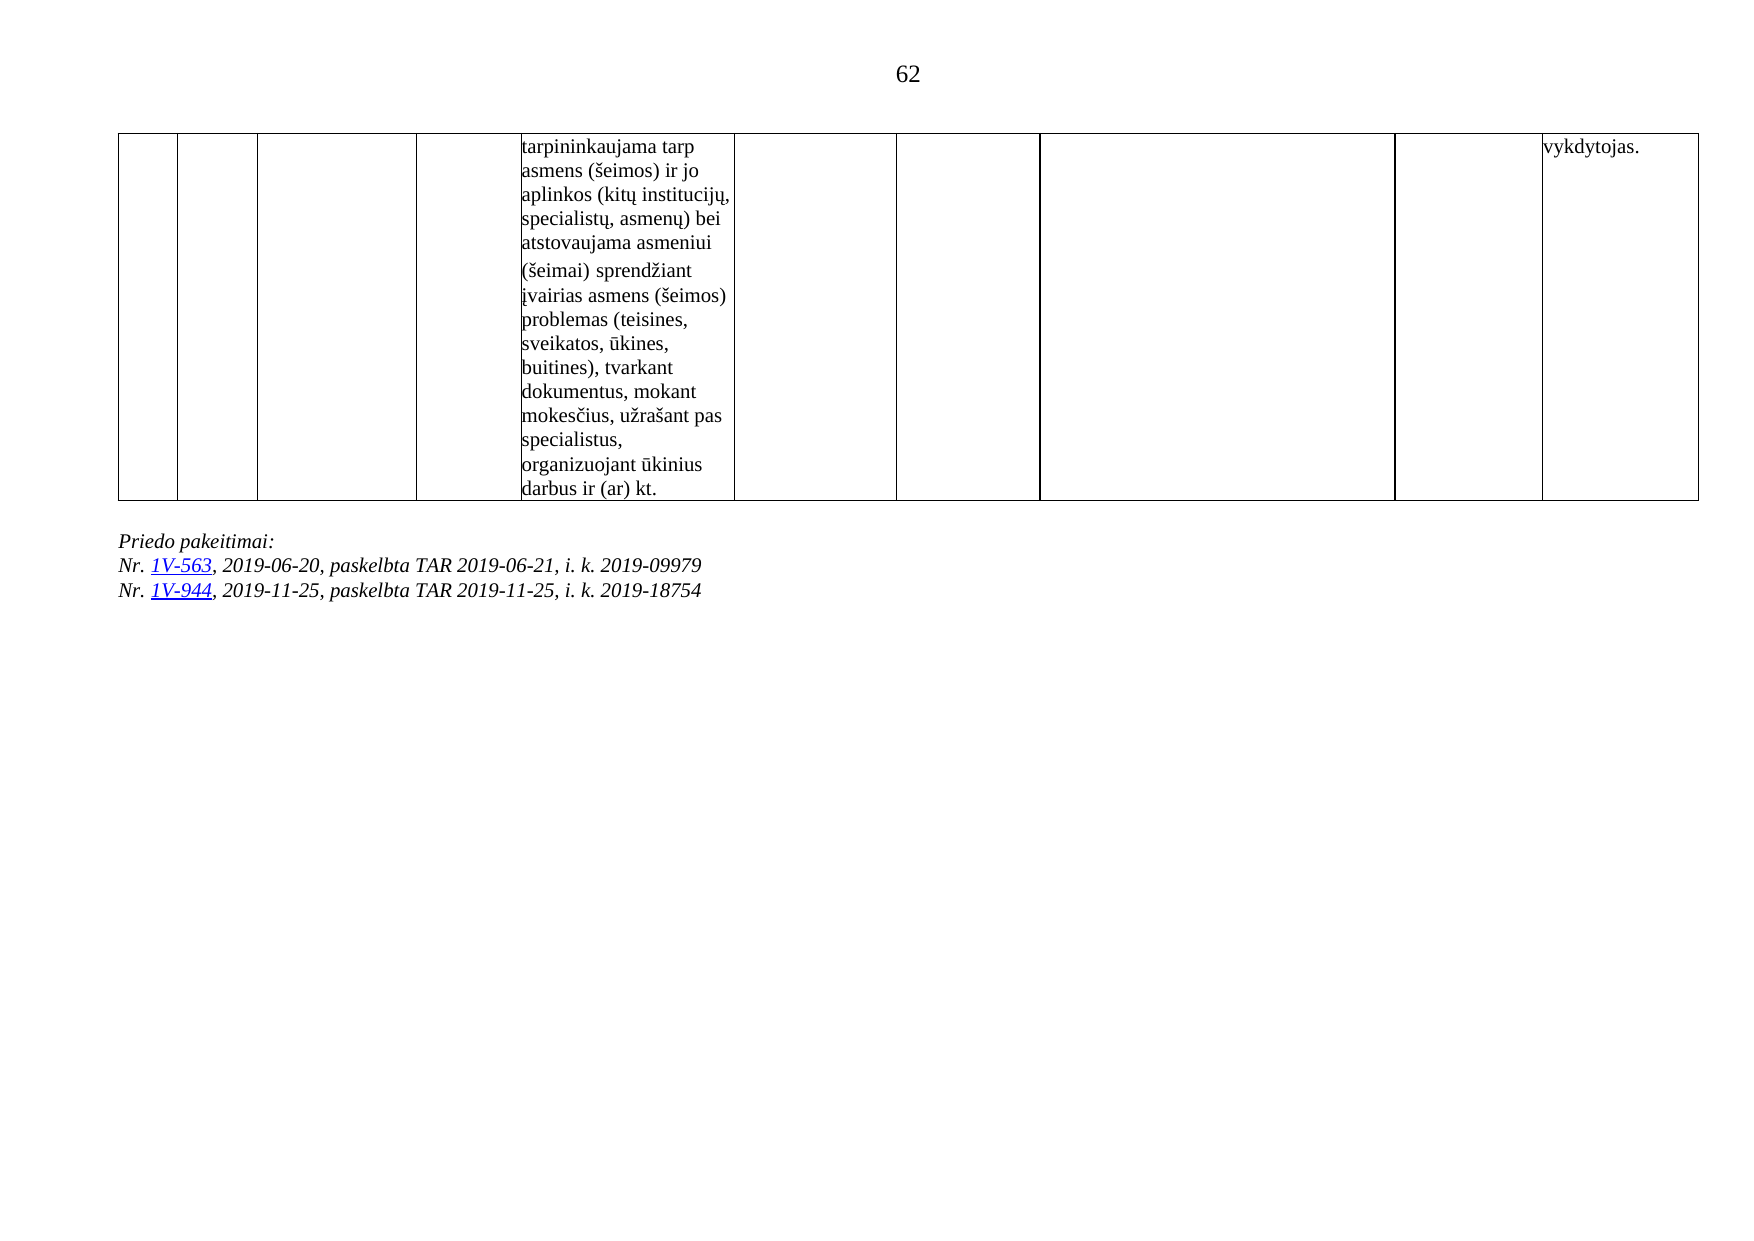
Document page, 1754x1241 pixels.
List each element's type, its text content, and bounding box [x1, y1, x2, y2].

table_cell [119, 134, 177, 499]
table_cell [1396, 134, 1542, 499]
table_cell [897, 134, 1039, 499]
table_cell tarpininkaujama tarp asmens (šeimos) ir jo aplinkos (kitų institucijų, specialistų, asmenų) bei atstovaujama asmeniui (šeimai) sprendžiant įvairias asmens (šeimos) problemas (teisines, sveikatos, ūkines, buitines), tvarkant dokumentus, mokant mokesčius, užrašant pas specialistus, organizuojant ūkinius darbus ir (ar) kt. [522, 134, 734, 499]
table_cell vykdytojas. [1543, 134, 1698, 499]
table_cell [178, 134, 257, 499]
table_cell [735, 134, 896, 499]
table_cell [258, 134, 416, 499]
table_cell [417, 134, 521, 499]
table_cell [1041, 134, 1394, 499]
text Nr. 1V-944, 2019-11-25, paskelbta TAR 2019-11-25, i. k. 2019-18754 [118, 577, 1698, 602]
text Priedo pakeitimai: [118, 529, 1698, 553]
text Nr. 1V-563, 2019-06-20, paskelbta TAR 2019-06-21, i. k. 2019-09979 [118, 553, 1698, 577]
